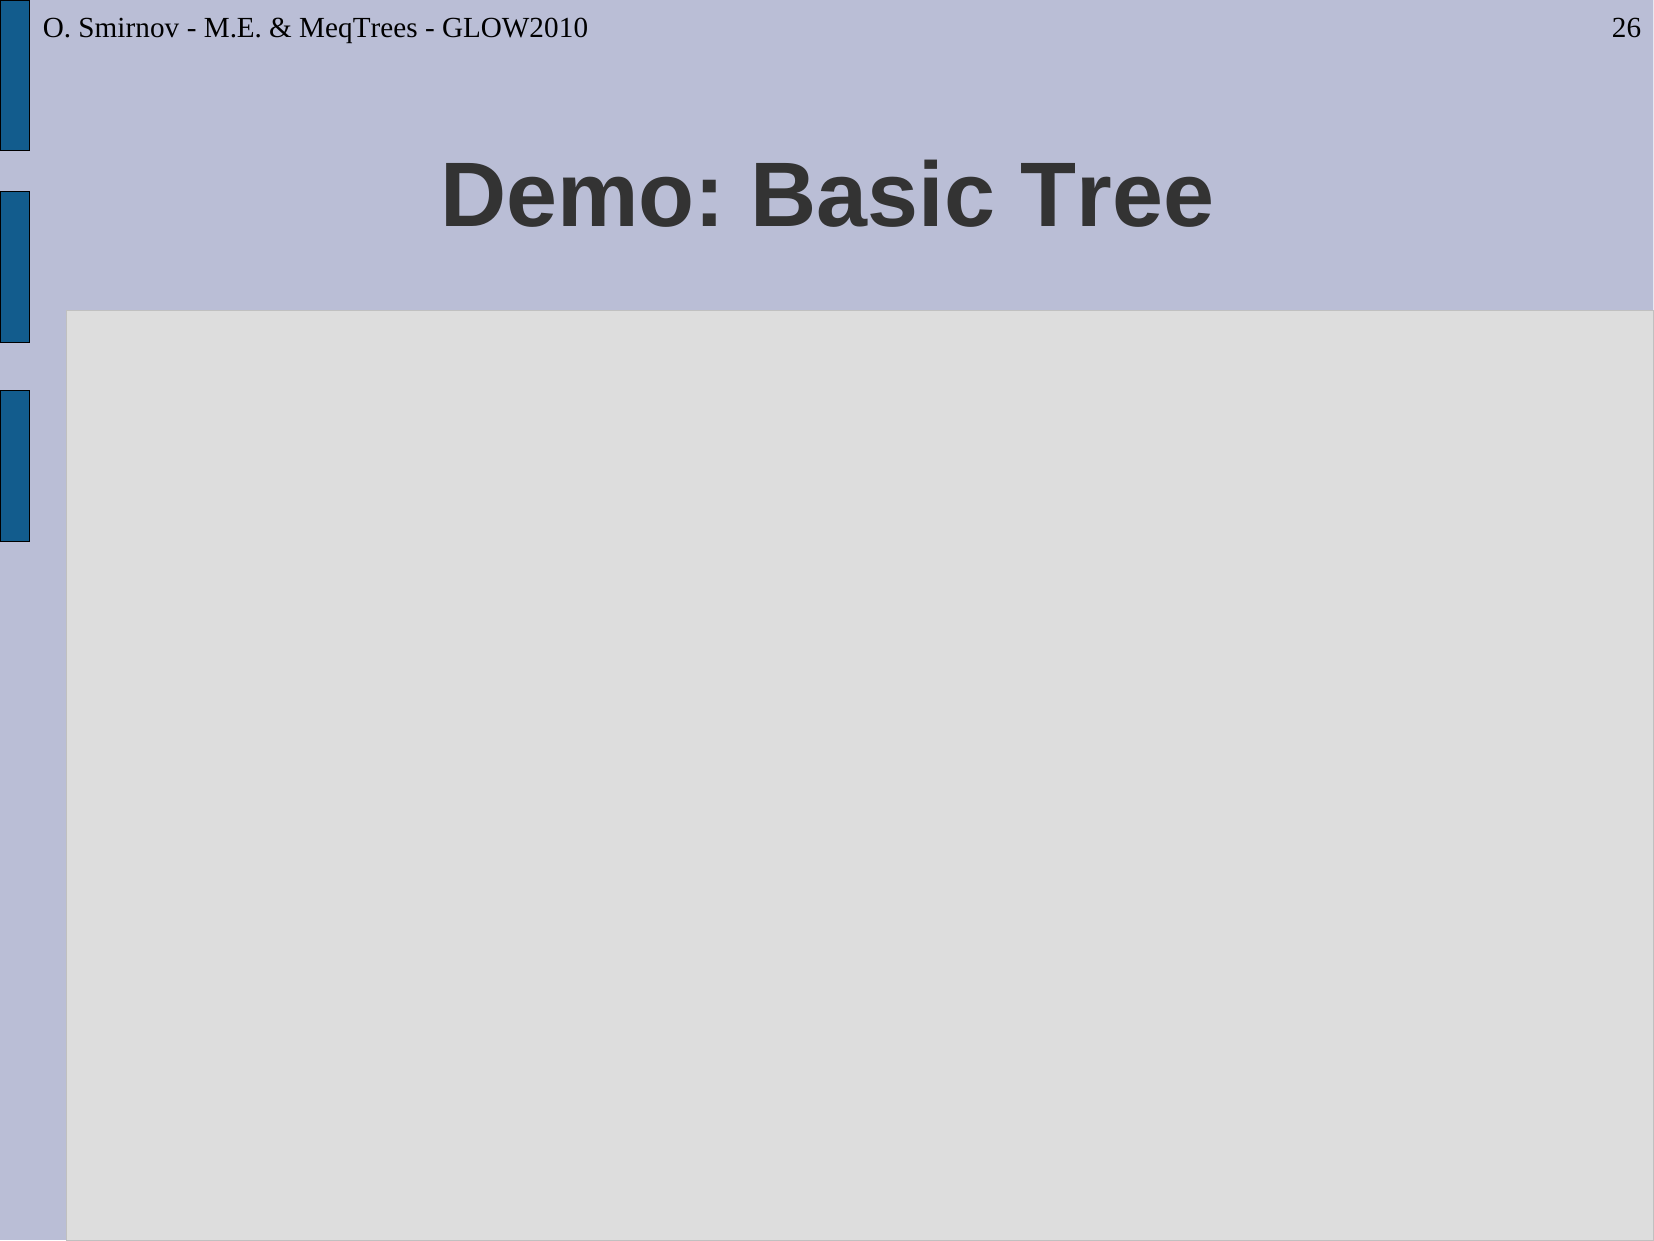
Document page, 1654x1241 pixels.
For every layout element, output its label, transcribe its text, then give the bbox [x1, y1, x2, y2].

title Demo: Basic Tree [121, 98, 1534, 291]
